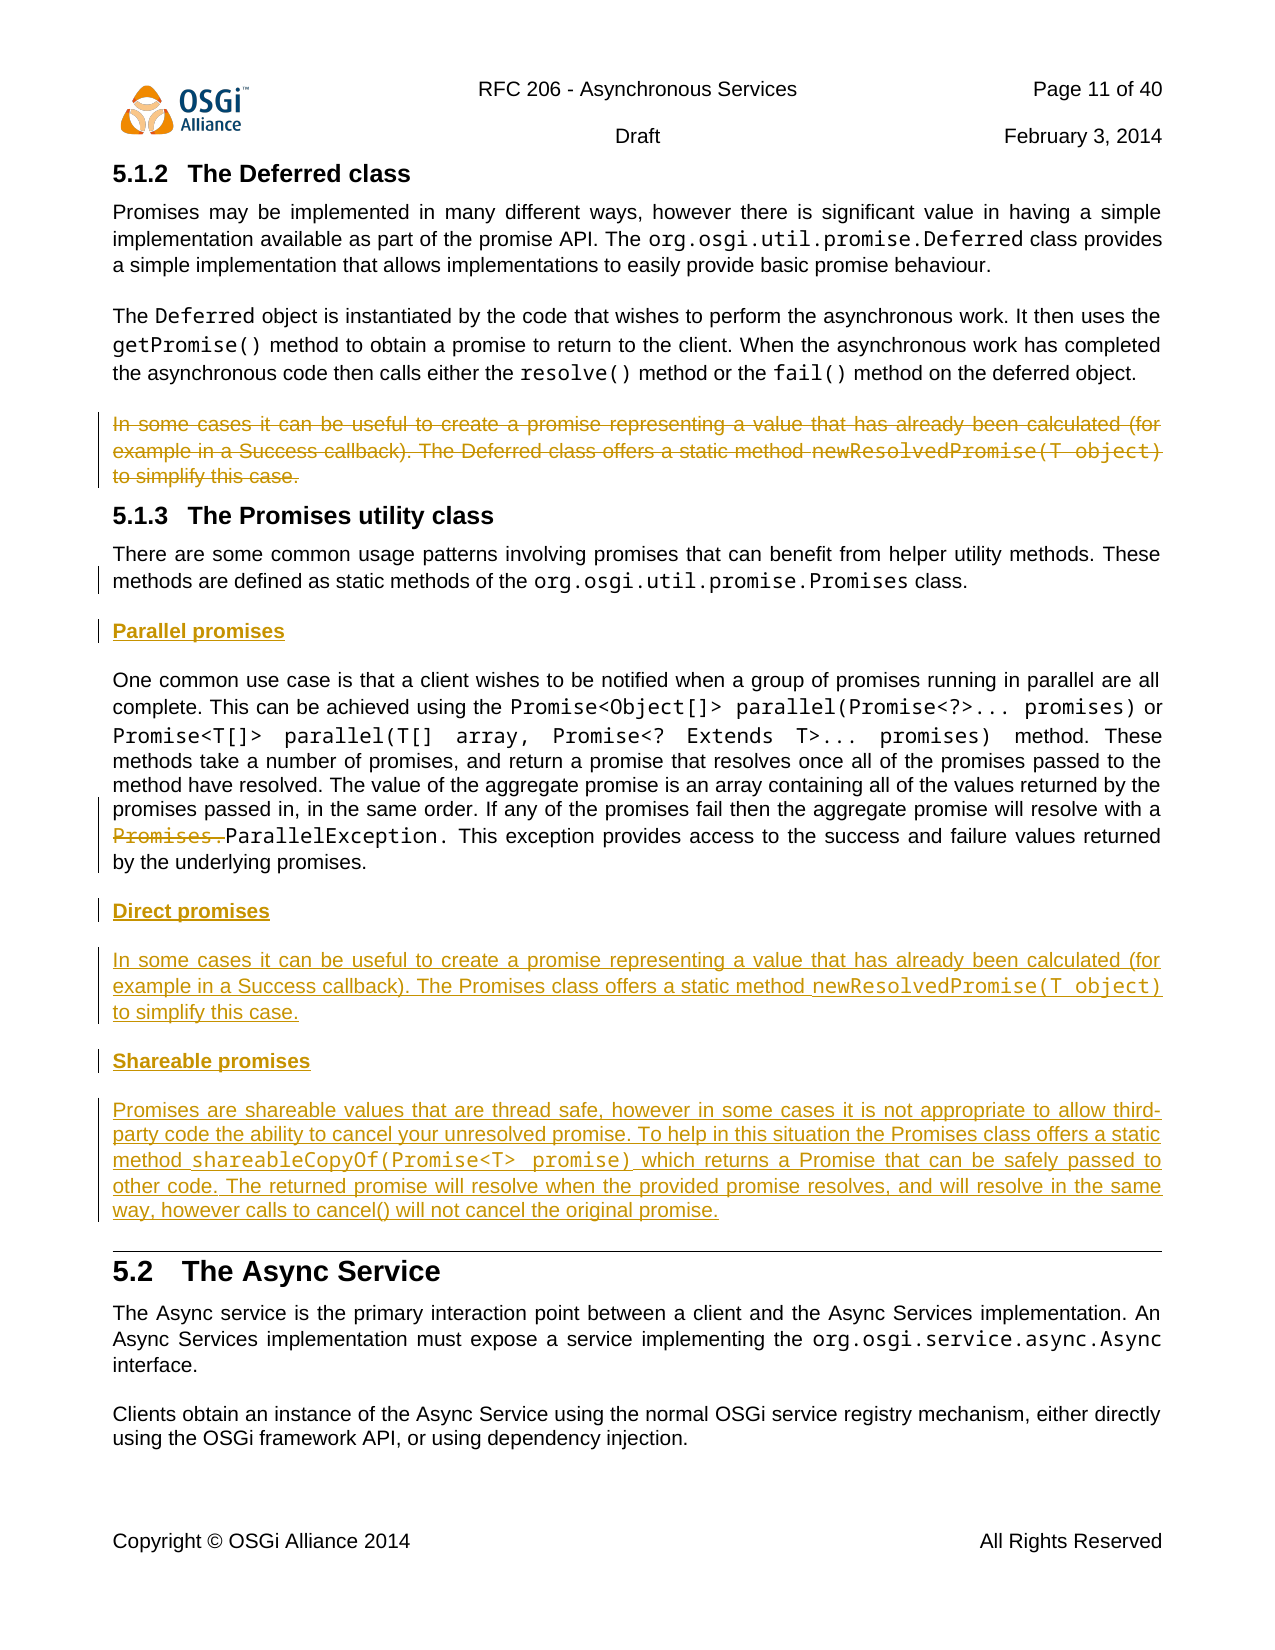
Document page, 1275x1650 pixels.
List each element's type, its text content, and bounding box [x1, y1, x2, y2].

text Promises are shareable values that are thread safe, however in some cases it is not appropriate to allow third- [112, 1098, 1162, 1119]
text way, however calls to cancel() will not cancel the original promise. [112, 1196, 1162, 1222]
subtitle The Promises utility class [112, 501, 1162, 529]
text One common use case is that a client wishes to be notified when a group of promises running in parallel are all complete. This can be achieved using the Promise<Object[]> parallel(Promise<?>... promises) or Promise<T[]> parallel(T[] array, Promise<? Extends T>... promises) method. These methods take a number of promises, and return a promise that resolves once all of the promises passed to the method have resolved. The value of the aggregate promise is an array containing all of the values returned by the promises passed in, in the same order. If any of the promises fail then the aggregate promise will resolve with a ParallelException. This exception provides access to the success and failure values returned by the underlying promises. [112, 668, 1162, 873]
subtitle The Async Service [112, 1252, 1162, 1288]
text The Async service is the primary interaction point between a client and the Async Services implementation. An Async Services implementation must expose a service implementing the org.osgi.service.async.Async interface. [112, 1300, 1162, 1377]
text Parallel promises [112, 619, 1162, 643]
text Shareable promises [112, 1049, 1162, 1073]
text Promises may be implemented in many different ways, however there is significant value in having a simple implementation available as part of the promise API. The org.osgi.util.promise.Deferred class provides a simple implementation that allows implementations to easily provide basic promise behaviour. [112, 200, 1162, 277]
text In some cases it can be useful to create a promise representing a value that has already been calculated (for example in a Success callback). The Promises class offers a static method newResolvedPromise(T object) to simplify this case. [112, 947, 1162, 1024]
subtitle The Deferred class [112, 159, 1162, 188]
picture [113, 78, 257, 142]
text There are some common usage patterns involving promises that can benefit from helper utility methods. These methods are defined as static methods of the org.osgi.util.promise.Promises class. [112, 542, 1162, 594]
text Clients obtain an instance of the Async Service using the normal OSGi service registry mechanism, either directly using the OSGi framework API, or using dependency injection. [112, 1402, 1162, 1449]
text Direct promises [112, 898, 1162, 922]
text The Deferred object is instantiated by the code that wishes to perform the asynchronous work. It then uses the getPromise() method to obtain a promise to return to the client. When the asynchronous work has completed the asynchronous code then calls either the resolve() method or the fail() method on the deferred object. [112, 302, 1162, 387]
text party code the ability to cancel your unresolved promise. To help in this situation the Promises class offers a static method shareableCopyOf(Promise<T> promise) which returns a Promise that can be safely passed to other code. The returned promise will resolve when the provided promise resolves, and will resolve in the same [112, 1120, 1162, 1195]
